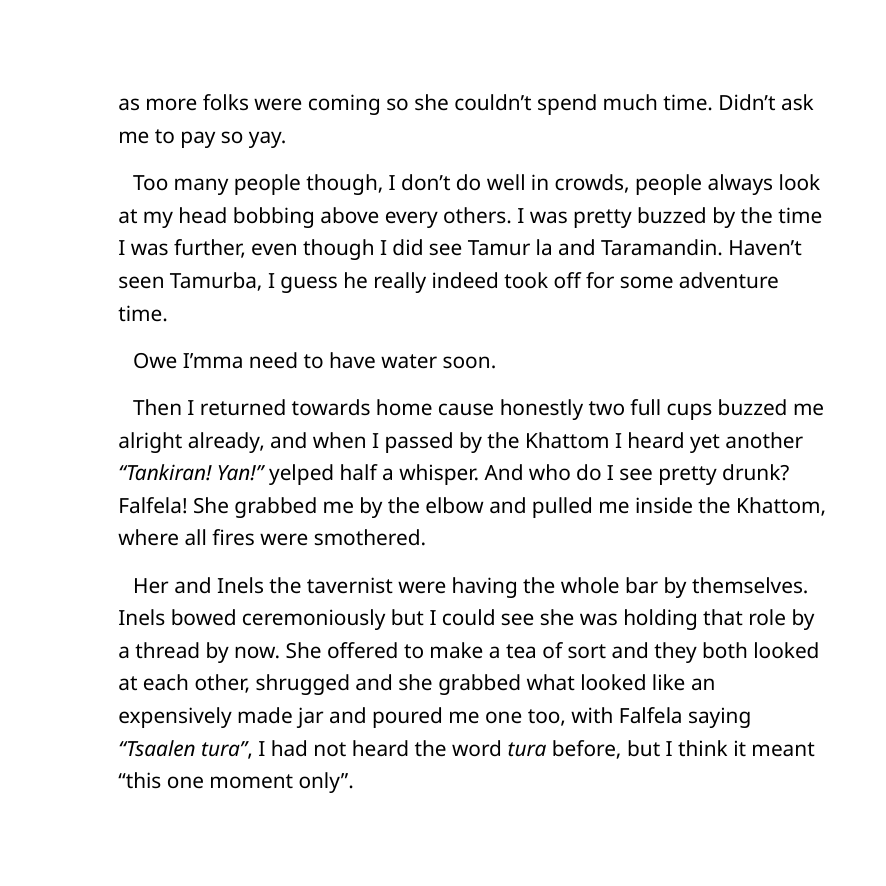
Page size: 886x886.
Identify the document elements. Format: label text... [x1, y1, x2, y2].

text Then I returned towards home cause honestly two full cups buzzed me alright already, and when I passed by the Khattom I heard yet another “Tankiran! Yan!” yelped half a whisper. And who do I see pretty drunk? Falfela! She grabbed me by the elbow and pulled me inside the Khattom, where all fires were smothered. [118, 393, 827, 552]
text as more folks were coming so she couldn’t spend much time. Didn’t ask me to pay so yay. [118, 88, 827, 149]
text Owe I’mma need to have water soon. [118, 346, 827, 374]
text Too many people though, I don’t do well in crowds, people always look at my head bobbing above every others. I was pretty buzzed by the time I was further, even though I did see Tamur la and Taramandin. Haven’t seen Tamurba, I guess he really indeed took off for some adventure time. [118, 168, 827, 327]
text Her and Inels the tavernist were having the whole bar by themselves. Inels bowed ceremoniously but I could see she was holding that role by a thread by now. She offered to make a tea of sort and they both looked at each other, shrugged and she grabbed what looked like an expensively made jar and poured me one too, with Falfela saying “Tsaalen tura”, I had not heard the word tura before, but I think it meant “this one moment only”. [118, 571, 827, 795]
